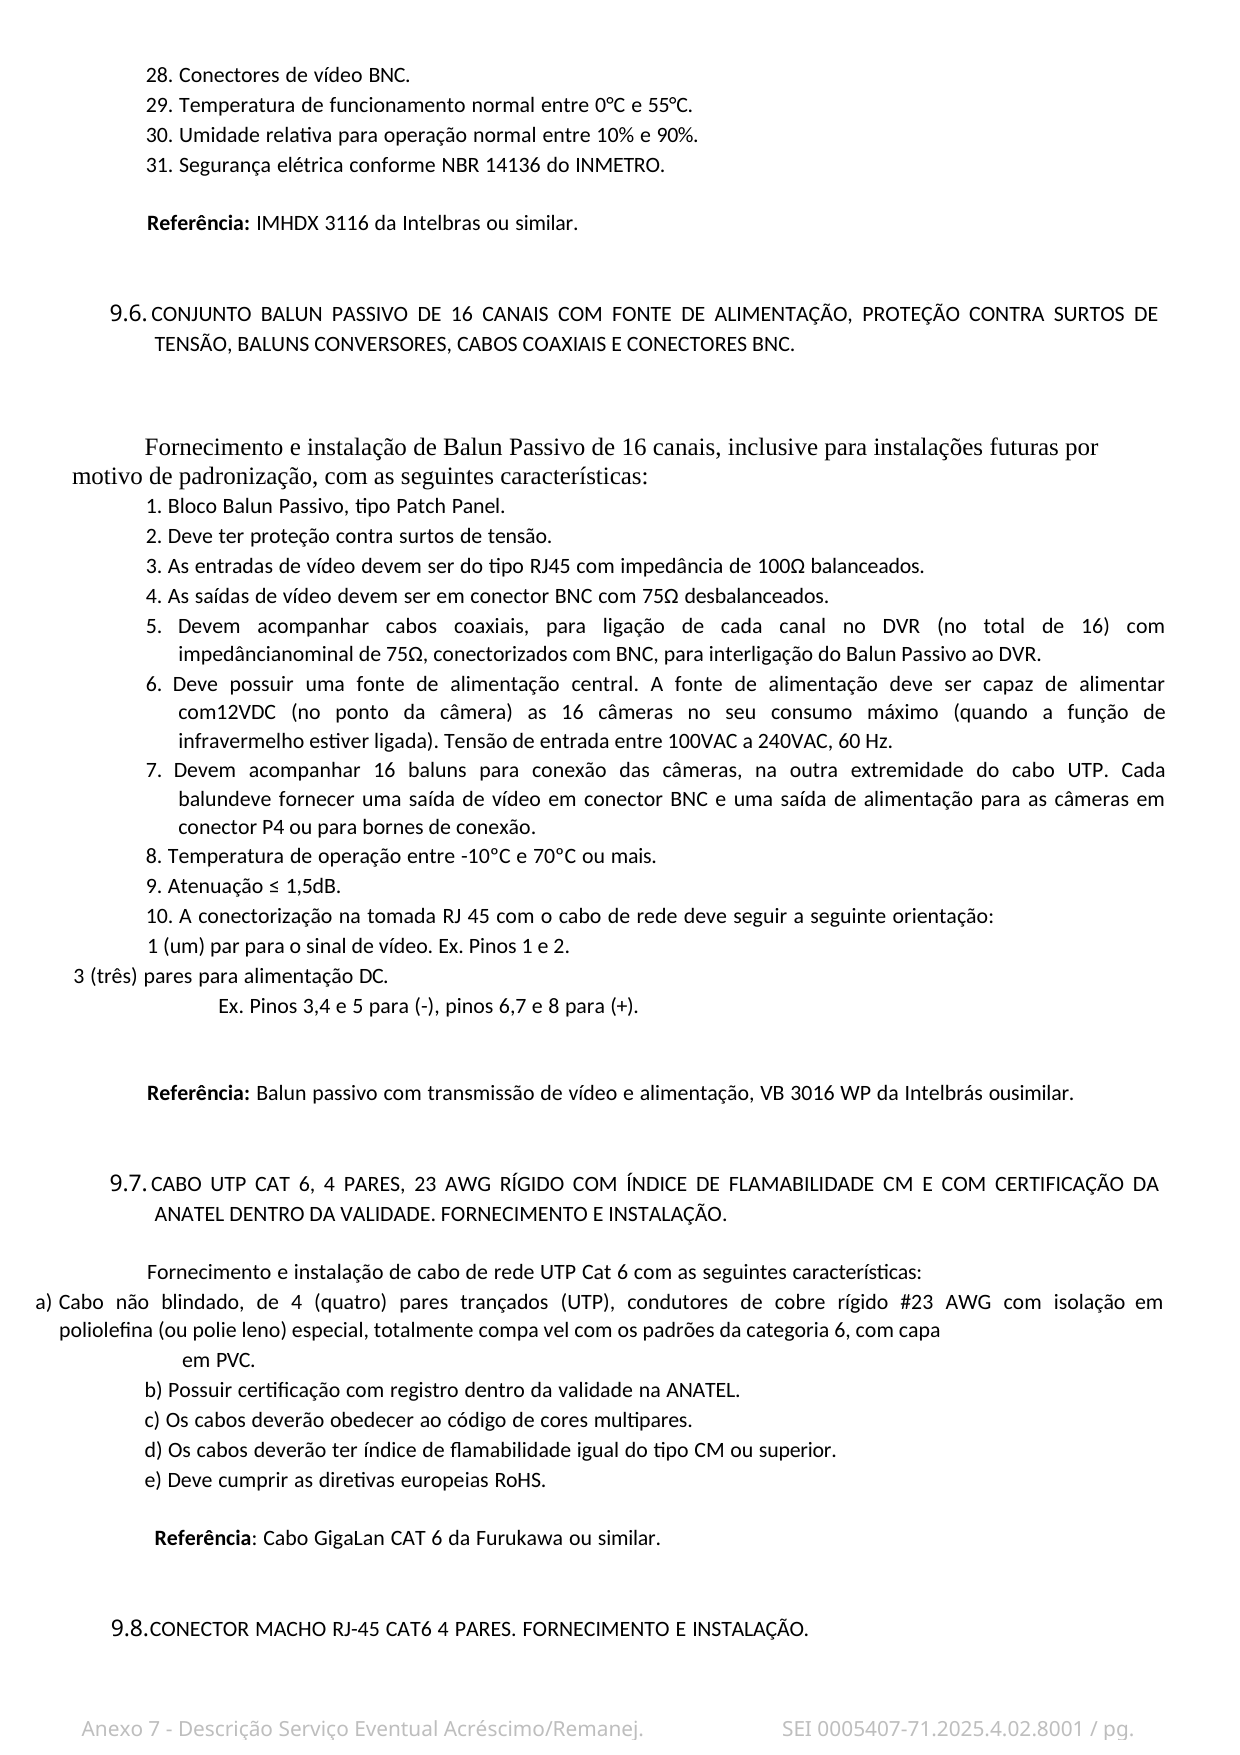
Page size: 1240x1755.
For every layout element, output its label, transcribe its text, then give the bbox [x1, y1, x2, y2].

list Os cabos deverão ter índice de flamabilidade igual do tipo CM ou superior. [144, 1436, 1181, 1462]
list Conectores de vídeo BNC. [146, 61, 1181, 88]
text Referência: Cabo GigaLan CAT 6 da Furukawa ou similar. [154, 1524, 1181, 1551]
list Os cabos deverão obedecer ao código de cores multipares. [144, 1406, 1181, 1432]
list Temperatura de operação entre -10ºC e 70ºC ou mais. [146, 843, 1181, 869]
text Referência: IMHDX 3116 da Intelbras ou similar. [147, 209, 1181, 236]
list Devem acompanhar cabos coaxiais, para ligação de cada canal no DVR (no total de 16) com impedâncianominal de 75Ω, conectorizados com BNC, para interligação do Balun Passivo ao DVR. [146, 612, 1167, 667]
list Atenuação ≤ 1,5dB. [146, 872, 1181, 899]
list Cabo não blindado, de 4 (quatro) pares trançados (UTP), condutores de cobre rígido #23 AWG com isolação em poliolefina (ou polie leno) especial, totalmente compa vel com os padrões da categoria 6, com capa [35, 1288, 1165, 1343]
list Bloco Balun Passivo, tipo Patch Panel. [146, 492, 1181, 519]
list Possuir certificação com registro dentro da validade na ANATEL. [144, 1376, 1181, 1402]
list As entradas de vídeo devem ser do tipo RJ45 com impedância de 100Ω balanceados. [146, 552, 1181, 579]
list As saídas de vídeo devem ser em conector BNC com 75Ω desbalanceados. [146, 582, 1181, 609]
list Deve ter proteção contra surtos de tensão. [146, 522, 1181, 549]
list Umidade relativa para operação normal entre 10% e 90%. [146, 121, 1181, 148]
text Referência: Balun passivo com transmissão de vídeo e alimentação, VB 3016 WP da Intelbrás ousimilar. [147, 1079, 1181, 1106]
list Deve cumprir as diretivas europeias RoHS. [144, 1466, 1181, 1492]
list CABO UTP CAT 6, 4 PARES, 23 AWG RÍGIDO COM ÍNDICE DE FLAMABILIDADE CM E COM CERTIFICAÇÃO DA ANATEL DENTRO DA VALIDADE. FORNECIMENTO E INSTALAÇÃO. [109, 1167, 1162, 1226]
text 3 (três) pares para alimentação DC. [73, 962, 1181, 988]
list CONECTOR MACHO RJ-45 CAT6 4 PARES. FORNECIMENTO E INSTALAÇÃO. [111, 1612, 1181, 1643]
text em PVC. [182, 1346, 1181, 1372]
list Deve possuir uma fonte de alimentação central. A fonte de alimentação deve ser capaz de alimentar com12VDC (no ponto da câmera) as 16 câmeras no seu consumo máximo (quando a função de infravermelho estiver ligada). Tensão de entrada entre 100VAC a 240VAC, 60 Hz. [146, 670, 1166, 753]
text Fornecimento e instalação de cabo de rede UTP Cat 6 com as seguintes características: [147, 1258, 1181, 1284]
text Ex. Pinos 3,4 e 5 para (-), pinos 6,7 e 8 para (+). [218, 992, 1181, 1018]
list Temperatura de funcionamento normal entre 0°C e 55°C. [146, 91, 1181, 118]
text Fornecimento e instalação de Balun Passivo de 16 canais, inclusive para instalações futuras por motivo de padronização, com as seguintes características: [72, 432, 1163, 489]
list Devem acompanhar 16 baluns para conexão das câmeras, na outra extremidade do cabo UTP. Cada balundeve fornecer uma saída de vídeo em conector BNC e uma saída de alimentação para as câmeras em conector P4 ou para bornes de conexão. [146, 756, 1166, 840]
list A conectorização na tomada RJ 45 com o cabo de rede deve seguir a seguinte orientação: 1 (um) par para o sinal de vídeo. Ex. Pinos 1 e 2. [146, 902, 995, 959]
list Segurança elétrica conforme NBR 14136 do INMETRO. [146, 151, 1181, 178]
list CONJUNTO BALUN PASSIVO DE 16 CANAIS COM FONTE DE ALIMENTAÇÃO, PROTEÇÃO CONTRA SURTOS DE TENSÃO, BALUNS CONVERSORES, CABOS COAXIAIS E CONECTORES BNC. [109, 297, 1164, 357]
